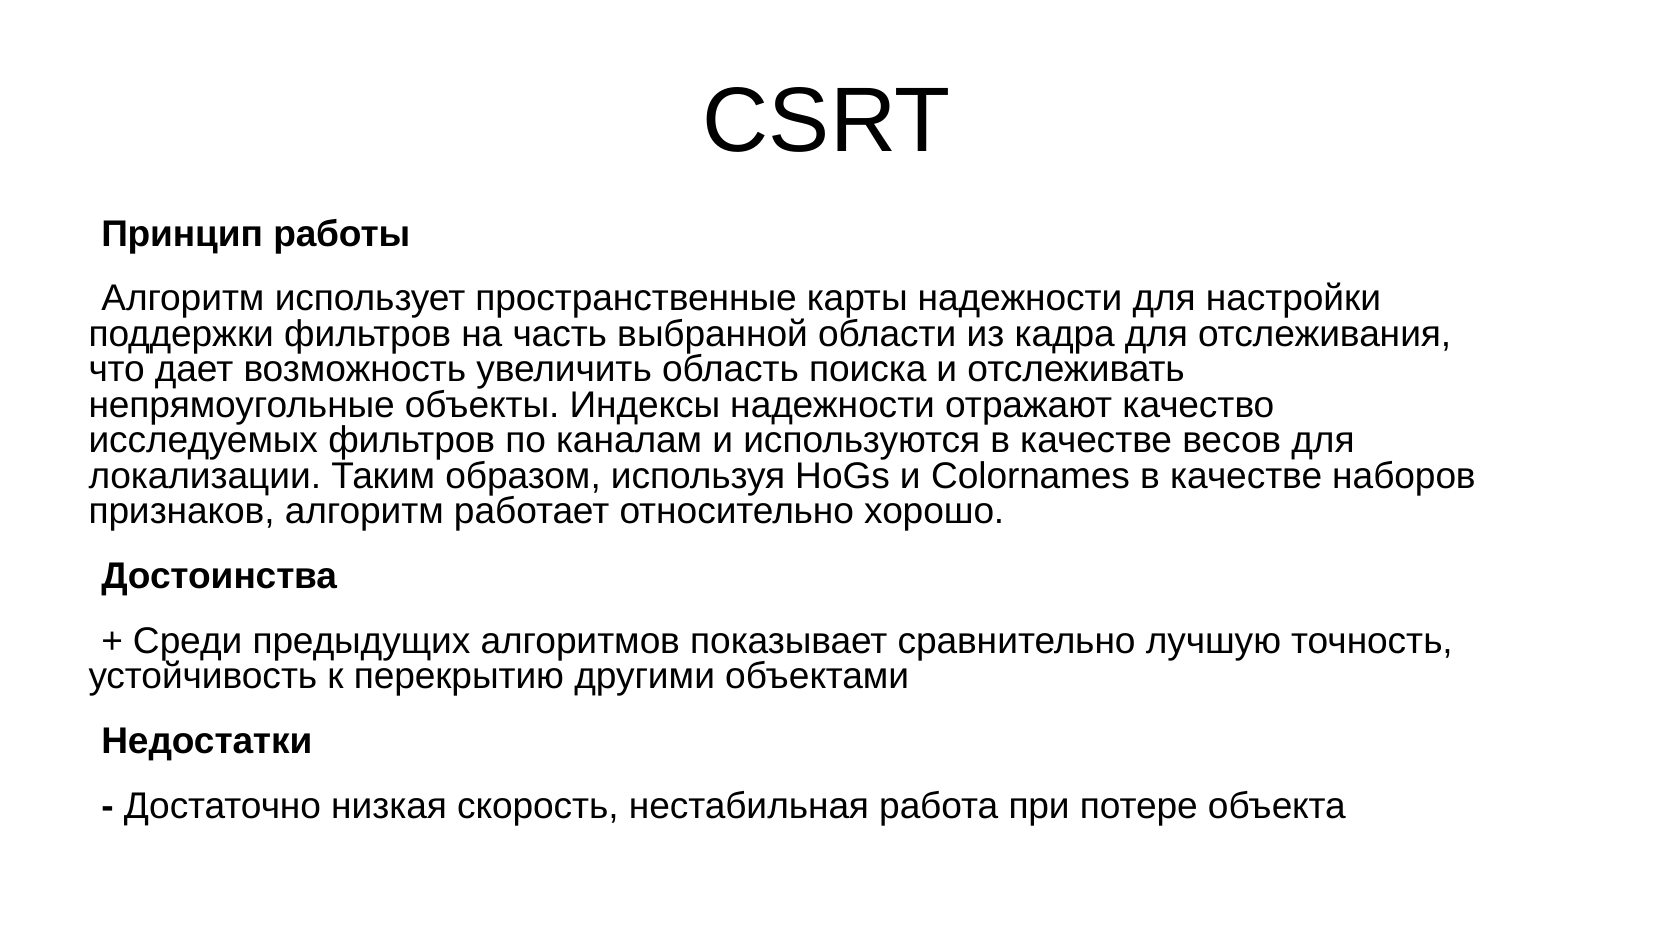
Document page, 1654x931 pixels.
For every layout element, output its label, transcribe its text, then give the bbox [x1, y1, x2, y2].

list Принцип работы Алгоритм использует пространственные карты надежности для настройки поддержки фильтров на часть выбранной области из кадра для отслеживания, что дает возможность увеличить область поиска и отслеживать непрямоугольные объекты. Индексы надежности отражают качество исследуемых фильтров по каналам и используются в качестве весов для локализации. Таким образом, используя HoGs и Colornames в качестве наборов признаков, алгоритм работает относительно хорошо. Достоинства + Среди предыдущих алгоритмов показывает сравнительно лучшую точность, устойчивость к перекрытию другими объектами Недостатки - Достаточно низкая скорость, нестабильная работа при потере объекта [88, 217, 1477, 827]
title CSRT [82, 37, 1571, 193]
